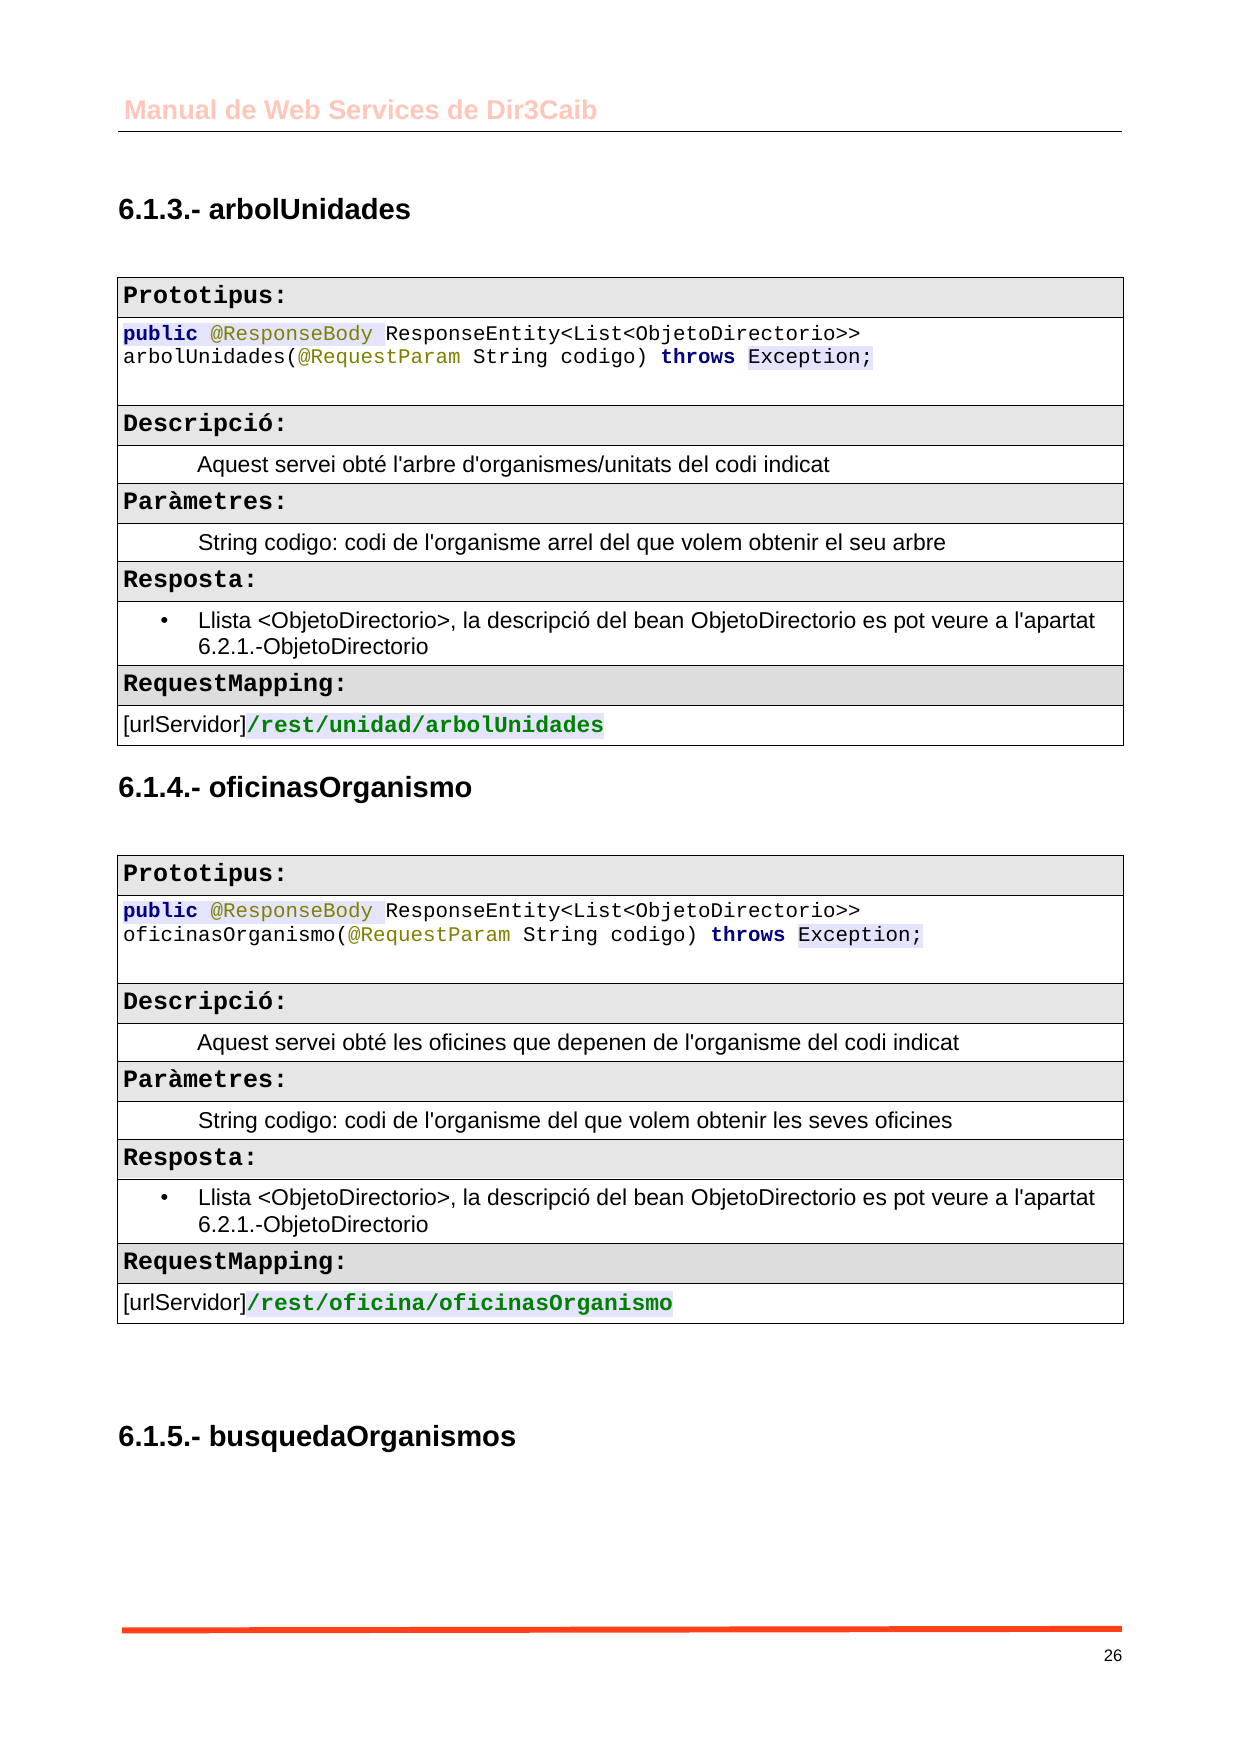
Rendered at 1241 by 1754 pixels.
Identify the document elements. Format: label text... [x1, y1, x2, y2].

table_cell [urlServidor]/rest/oficina/oficinasOrganismo [118, 1284, 1123, 1323]
subtitle oficinasOrganismo [118, 770, 1122, 803]
table_cell Paràmetres: [118, 1062, 1123, 1101]
table_cell Aquest servei obté l'arbre d'organismes/unitats del codi indicat [118, 446, 1123, 483]
table_cell public @ResponseBody ResponseEntity<List<ObjetoDirectorio>> arbolUnidades(@RequestParam String codigo) throws Exception; [118, 318, 1123, 405]
table_cell [urlServidor]/rest/unidad/arbolUnidades [118, 706, 1123, 745]
table_cell Descripció: [118, 984, 1123, 1023]
table_header Prototipus: [118, 278, 1123, 317]
table_cell Resposta: [118, 562, 1123, 601]
table_cell Resposta: [118, 1140, 1123, 1178]
subtitle arbolUnidades [118, 192, 1122, 226]
table_cell String codigo: codi de l'organisme del que volem obtenir les seves oficines [118, 1102, 1123, 1139]
subtitle busquedaOrganismos [118, 1419, 1122, 1452]
table_cell Aquest servei obté les oficines que depenen de l'organisme del codi indicat [118, 1024, 1123, 1061]
table_cell String codigo: codi de l'organisme arrel del que volem obtenir el seu arbre [118, 524, 1123, 561]
table_cell public @ResponseBody ResponseEntity<List<ObjetoDirectorio>> oficinasOrganismo(@RequestParam String codigo) throws Exception; [118, 896, 1123, 983]
table_cell RequestMapping: [118, 666, 1123, 705]
table_cell RequestMapping: [118, 1244, 1123, 1283]
table_header Prototipus: [118, 856, 1123, 895]
table_cell Paràmetres: [118, 484, 1123, 523]
table_cell Descripció: [118, 406, 1123, 445]
table_cell Llista <ObjetoDirectorio>, la descripció del bean ObjetoDirectorio es pot veure a l'apartat 6.2.1ObjetoDirectorio [118, 602, 1123, 665]
table_cell Llista <ObjetoDirectorio>, la descripció del bean ObjetoDirectorio es pot veure a l'apartat 6.2.1ObjetoDirectorio [118, 1180, 1123, 1243]
